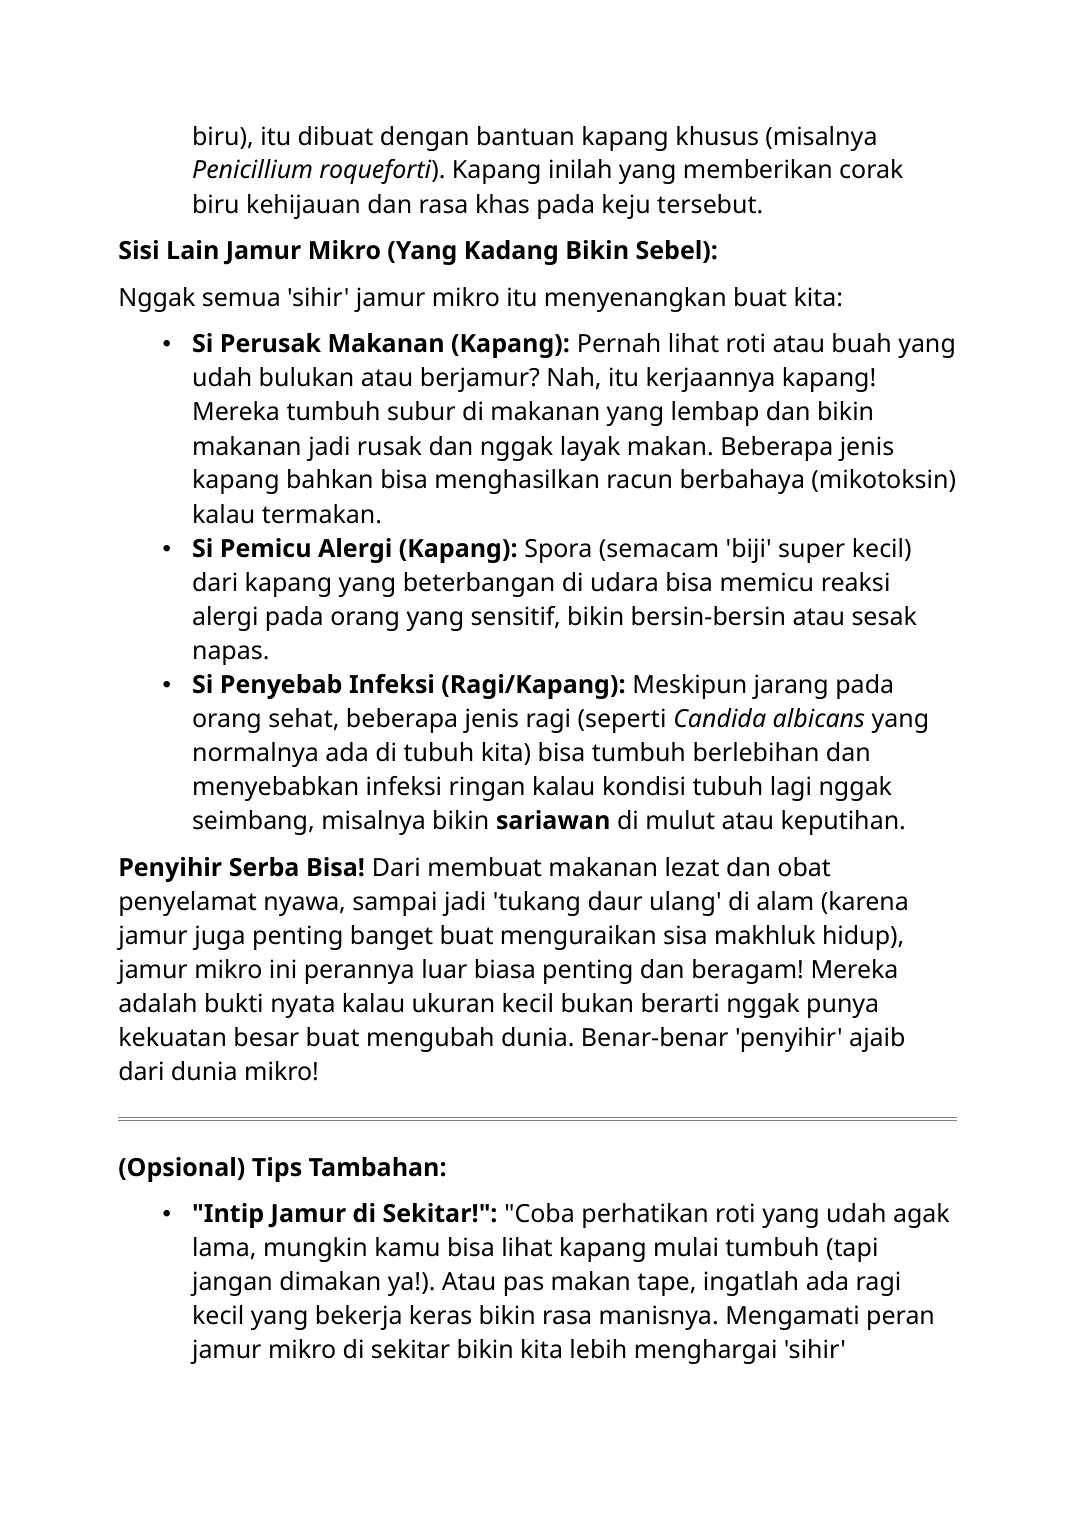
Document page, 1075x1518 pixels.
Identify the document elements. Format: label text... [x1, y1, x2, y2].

text (Opsional) Tips Tambahan: [118, 1149, 957, 1183]
list Si Pemicu Alergi (Kapang): Spora (semacam 'biji' super kecil) dari kapang yang beterbangan di udara bisa memicu reaksi alergi pada orang yang sensitif, bikin bersin-bersin atau sesak napas. [162, 530, 957, 667]
text Sisi Lain Jamur Mikro (Yang Kadang Bikin Sebel): [118, 233, 957, 267]
list Si Penyebab Infeksi (Ragi/Kapang): Meskipun jarang pada orang sehat, beberapa jenis ragi (seperti Candida albicans yang normalnya ada di tubuh kita) bisa tumbuh berlebihan dan menyebabkan infeksi ringan kalau kondisi tubuh lagi nggak seimbang, misalnya bikin sariawan di mulut atau keputihan. [162, 667, 957, 837]
list Si Perusak Makanan (Kapang): Pernah lihat roti atau buah yang udah bulukan atau berjamur? Nah, itu kerjaannya kapang! Mereka tumbuh subur di makanan yang lembap dan bikin makanan jadi rusak dan nggak layak makan. Beberapa jenis kapang bahkan bisa menghasilkan racun berbahaya (mikotoksin) kalau termakan. [162, 326, 957, 530]
list "Intip Jamur di Sekitar!": "Coba perhatikan roti yang udah agak lama, mungkin kamu bisa lihat kapang mulai tumbuh (tapi jangan dimakan ya!). Atau pas makan tape, ingatlah ada ragi kecil yang bekerja keras bikin rasa manisnya. Mengamati peran jamur mikro di sekitar bikin kita lebih menghargai 'sihir' [162, 1196, 957, 1366]
text Penyihir Serba Bisa! Dari membuat makanan lezat dan obat penyelamat nyawa, sampai jadi 'tukang daur ulang' di alam (karena jamur juga penting banget buat menguraikan sisa makhluk hidup), jamur mikro ini perannya luar biasa penting dan beragam! Mereka adalah bukti nyata kalau ukuran kecil bukan berarti nggak punya kekuatan besar buat mengubah dunia. Benar-benar 'penyihir' ajaib dari dunia mikro! [118, 849, 957, 1088]
text Nggak semua 'sihir' jamur mikro itu menyenangkan buat kita: [118, 279, 957, 313]
list biru), itu dibuat dengan bantuan kapang khusus (misalnya Penicillium roqueforti). Kapang inilah yang memberikan corak biru kehijauan dan rasa khas pada keju tersebut. [162, 118, 957, 220]
